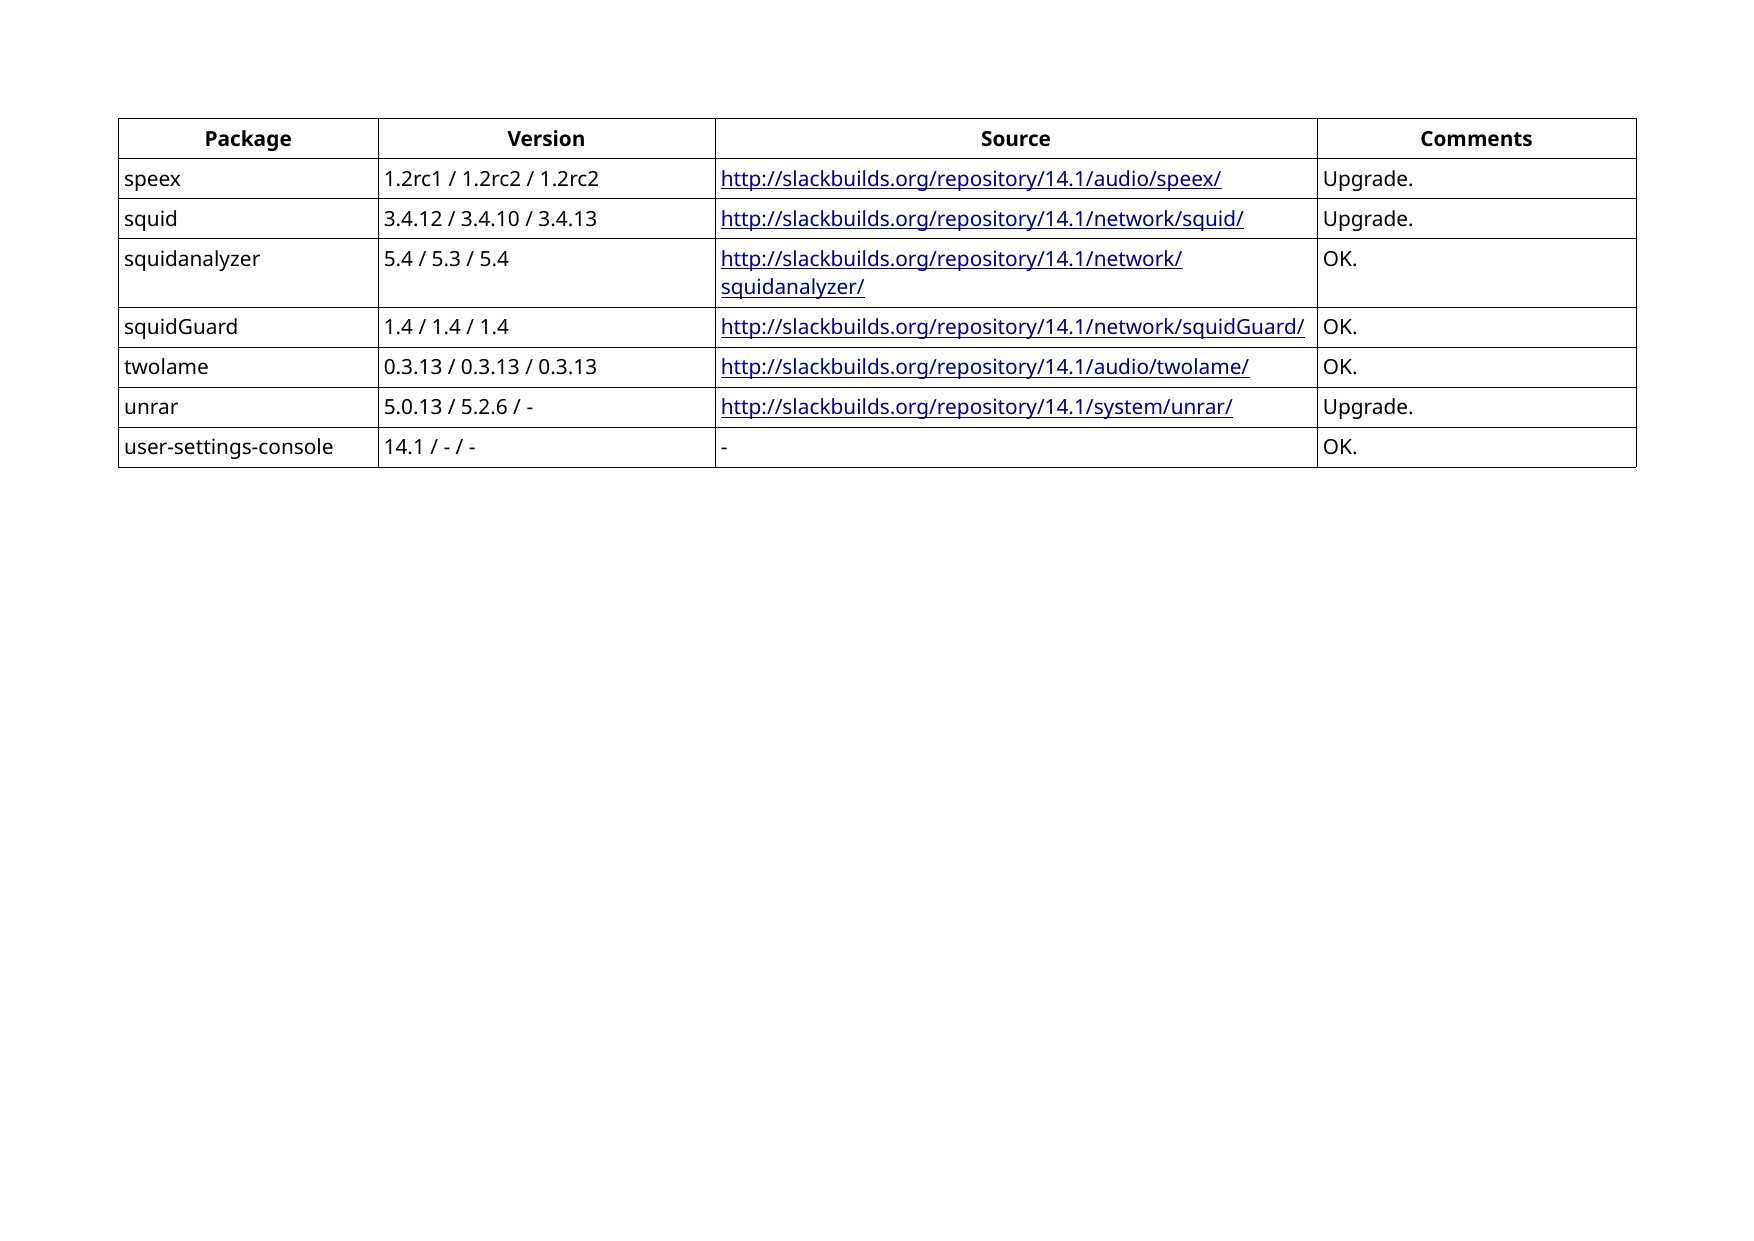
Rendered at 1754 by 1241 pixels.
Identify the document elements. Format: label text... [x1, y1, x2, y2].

table_cell Upgrade. [1318, 199, 1636, 238]
table_cell http://slackbuilds.org/repository/14.1/audio/twolame/ [716, 348, 1317, 387]
table_cell - [716, 428, 1317, 467]
table_cell http://slackbuilds.org/repository/14.1/system/unrar/ [716, 388, 1317, 427]
table_cell 1.2rc1 / 1.2rc2 / 1.2rc2 [379, 159, 715, 198]
table_cell http://slackbuilds.org/repository/14.1/network/squid/ [716, 199, 1317, 238]
table_cell OK. [1318, 348, 1636, 387]
table_cell OK. [1318, 428, 1636, 467]
table_cell speex [119, 159, 378, 198]
table_cell http://slackbuilds.org/repository/14.1/network/squidGuard/ [716, 308, 1317, 347]
table_header Source [716, 119, 1317, 158]
table_cell Upgrade. [1318, 388, 1636, 427]
table_cell 5.0.13 / 5.2.6 / - [379, 388, 715, 427]
table_cell 3.4.12 / 3.4.10 / 3.4.13 [379, 199, 715, 238]
table_cell unrar [119, 388, 378, 427]
table_cell http://slackbuilds.org/repository/14.1/network/squidanalyzer/ [716, 239, 1317, 307]
table_cell squidGuard [119, 308, 378, 347]
table_cell squid [119, 199, 378, 238]
table_cell twolame [119, 348, 378, 387]
table_header Package [119, 119, 378, 158]
table_cell 1.4 / 1.4 / 1.4 [379, 308, 715, 347]
table_cell 14.1 / - / - [379, 428, 715, 467]
table_cell 5.4 / 5.3 / 5.4 [379, 239, 715, 307]
table_cell Upgrade. [1318, 159, 1636, 198]
table_header Comments [1318, 119, 1636, 158]
table_header Version [379, 119, 715, 158]
table_cell OK. [1318, 308, 1636, 347]
table_cell user-settings-console [119, 428, 378, 467]
table_cell squidanalyzer [119, 239, 378, 307]
table_cell 0.3.13 / 0.3.13 / 0.3.13 [379, 348, 715, 387]
table_cell http://slackbuilds.org/repository/14.1/audio/speex/ [716, 159, 1317, 198]
table_cell OK. [1318, 239, 1636, 307]
